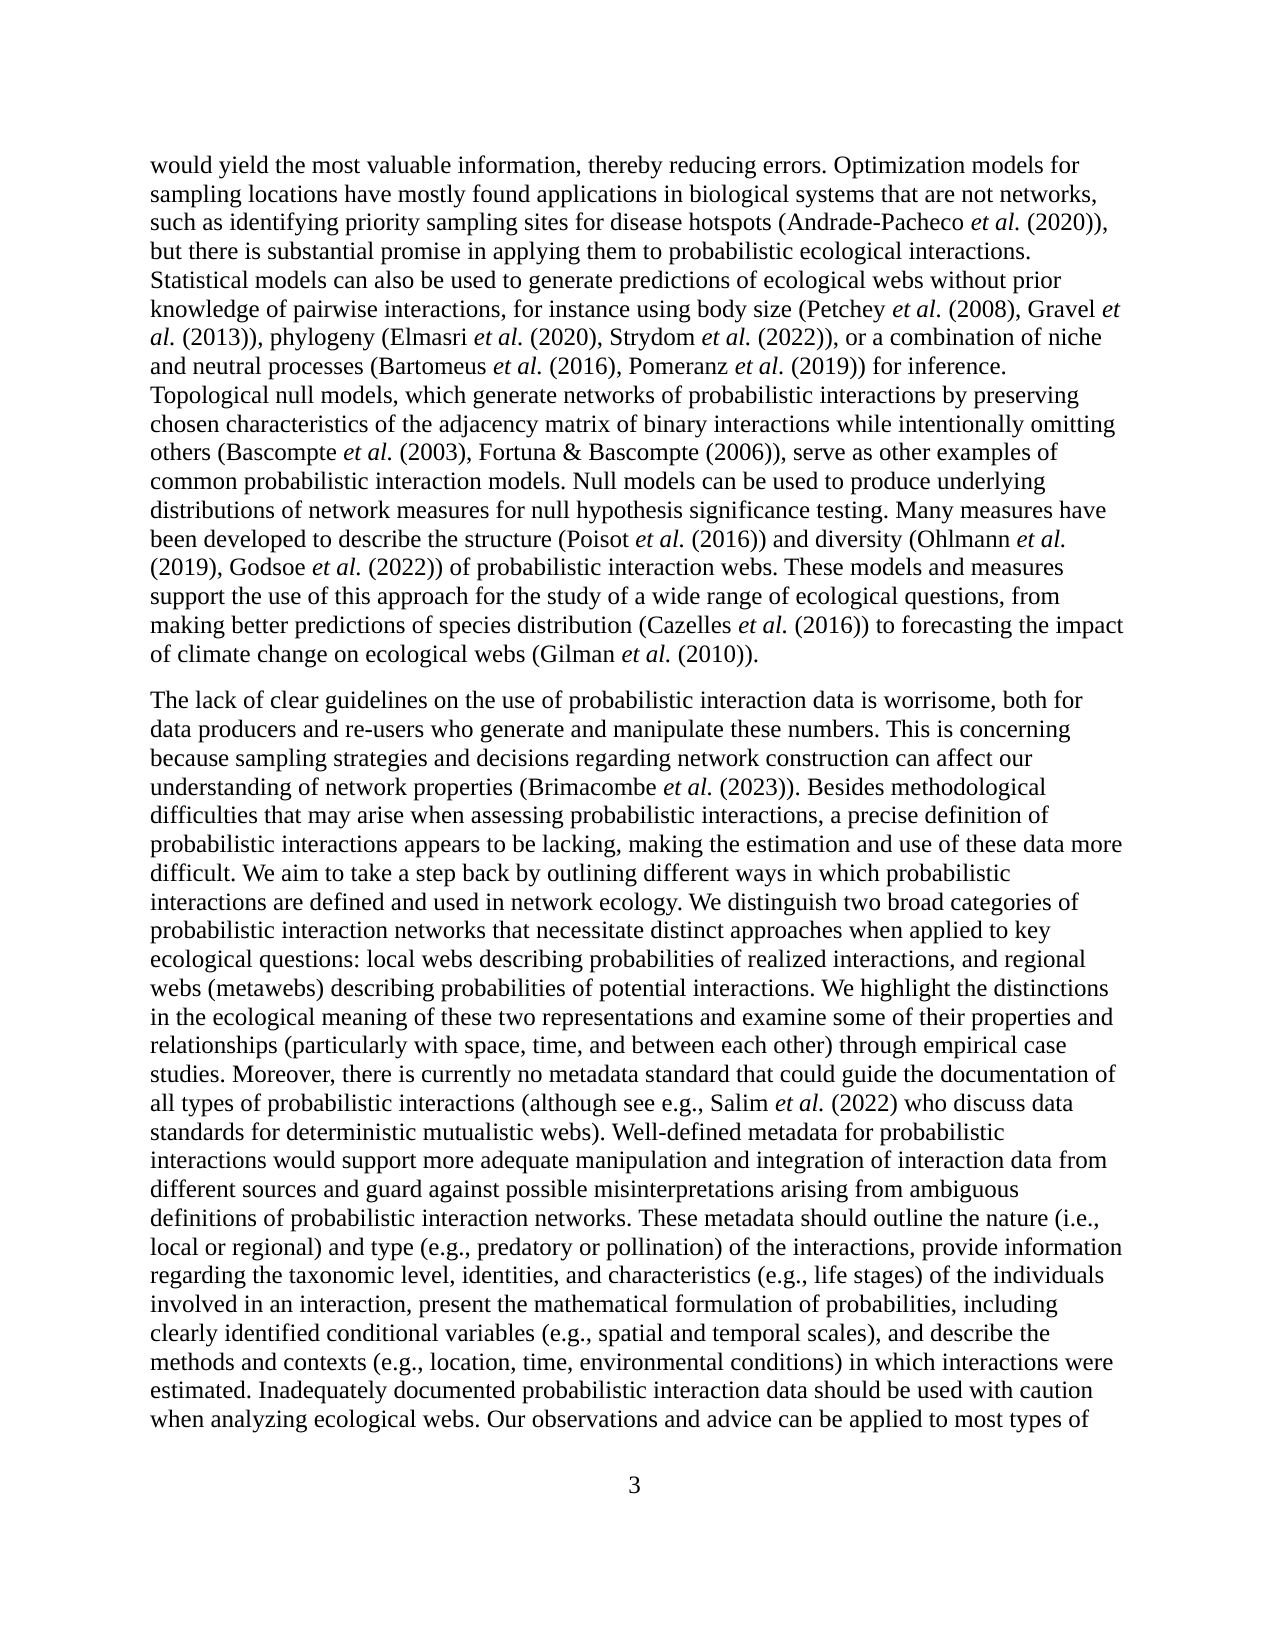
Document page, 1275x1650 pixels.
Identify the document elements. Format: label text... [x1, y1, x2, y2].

text would yield the most valuable information, thereby reducing errors. Optimization models for sampling locations have mostly found applications in biological systems that are not networks, such as identifying priority sampling sites for disease hotspots (Andrade-Pacheco et al. (2020)), but there is substantial promise in applying them to probabilistic ecological interactions. Statistical models can also be used to generate predictions of ecological webs without prior knowledge of pairwise interactions, for instance using body size (Petchey et al. (2008), Gravel et al. (2013)), phylogeny (Elmasri et al. (2020), Strydom et al. (2022)), or a combination of niche and neutral processes (Bartomeus et al. (2016), Pomeranz et al. (2019)) for inference. Topological null models, which generate networks of probabilistic interactions by preserving chosen characteristics of the adjacency matrix of binary interactions while intentionally omitting others (Bascompte et al. (2003), Fortuna & Bascompte (2006)), serve as other examples of common probabilistic interaction models. Null models can be used to produce underlying distributions of network measures for null hypothesis significance testing. Many measures have been developed to describe the structure (Poisot et al. (2016)) and diversity (Ohlmann et al. (2019), Godsoe et al. (2022)) of probabilistic interaction webs. These models and measures support the use of this approach for the study of a wide range of ecological questions, from making better predictions of species distribution (Cazelles et al. (2016)) to forecasting the impact of climate change on ecological webs (Gilman et al. (2010)). [150, 150, 1125, 667]
text The lack of clear guidelines on the use of probabilistic interaction data is worrisome, both for data producers and re-users who generate and manipulate these numbers. This is concerning because sampling strategies and decisions regarding network construction can affect our understanding of network properties (Brimacombe et al. (2023)). Besides methodological difficulties that may arise when assessing probabilistic interactions, a precise definition of probabilistic interactions appears to be lacking, making the estimation and use of these data more difficult. We aim to take a step back by outlining different ways in which probabilistic interactions are defined and used in network ecology. We distinguish two broad categories of probabilistic interaction networks that necessitate distinct approaches when applied to key ecological questions: local webs describing probabilities of realized interactions, and regional webs (metawebs) describing probabilities of potential interactions. We highlight the distinctions in the ecological meaning of these two representations and examine some of their properties and relationships (particularly with space, time, and between each other) through empirical case studies. Moreover, there is currently no metadata standard that could guide the documentation of all types of probabilistic interactions (although see e.g., Salim et al. (2022) who discuss data standards for deterministic mutualistic webs). Well-defined metadata for probabilistic interactions would support more adequate manipulation and integration of interaction data from different sources and guard against possible misinterpretations arising from ambiguous definitions of probabilistic interaction networks. These metadata should outline the nature (i.e., local or regional) and type (e.g., predatory or pollination) of the interactions, provide information regarding the taxonomic level, identities, and characteristics (e.g., life stages) of the individuals involved in an interaction, present the mathematical formulation of probabilities, including clearly identified conditional variables (e.g., spatial and temporal scales), and describe the methods and contexts (e.g., location, time, environmental conditions) in which interactions were estimated. Inadequately documented probabilistic interaction data should be used with caution when analyzing ecological webs. Our observations and advice can be applied to most types of [150, 685, 1125, 1433]
